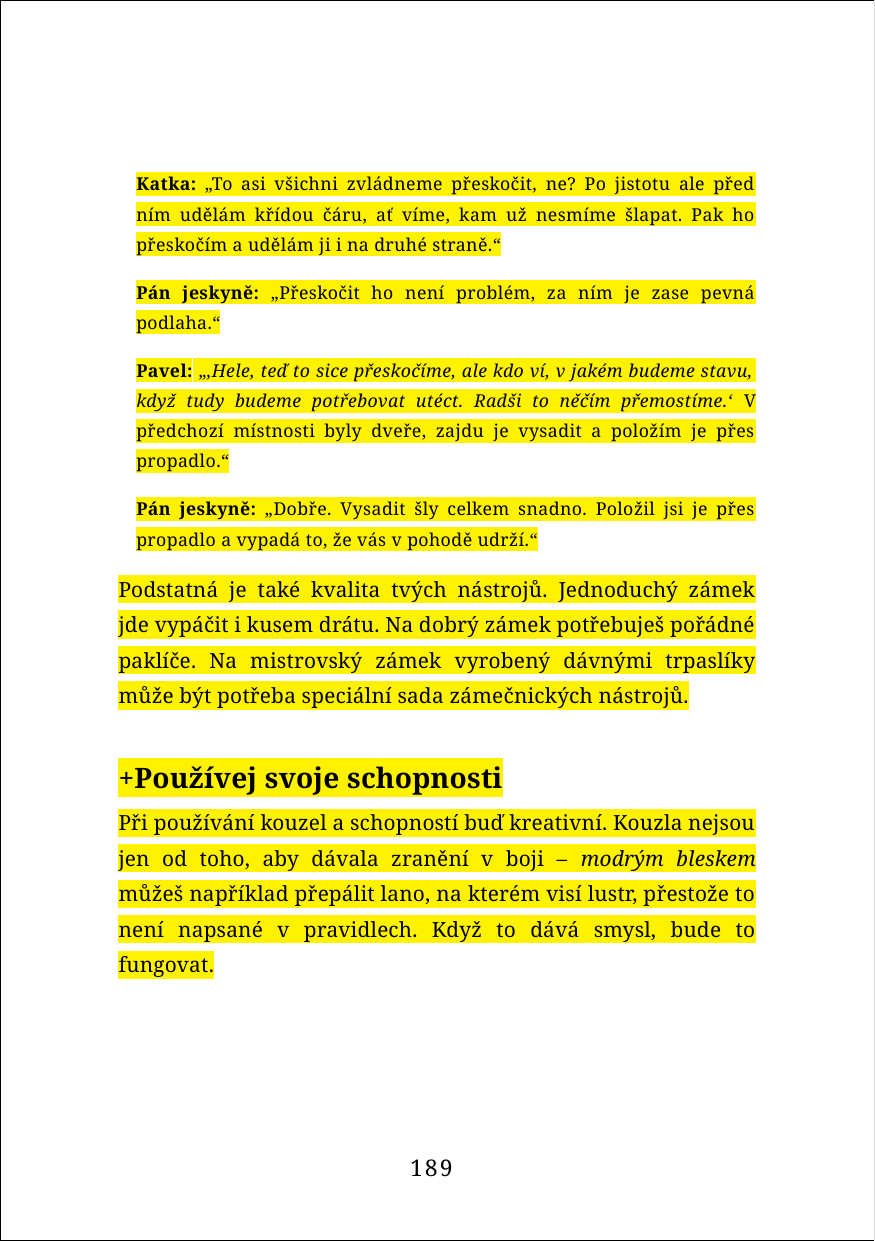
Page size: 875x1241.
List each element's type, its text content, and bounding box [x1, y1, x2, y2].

text Pán jeskyně: „Dobře. Vysadit šly celkem snadno. Položil jsi je přes propadlo a vypadá to, že vás v pohodě udrží.“ [136, 497, 756, 551]
text Při používání kouzel a schopností buď kreativní. Kouzla nejsou jen od toho, aby dávala zranění v boji – modrým bleskem můžeš například přepálit lano, na kterém visí lustr, přestože to není napsané v pravidlech. Když to dává smysl, bude to fungovat. [118, 808, 756, 979]
subtitle +Používej svoje schopnosti [118, 758, 756, 797]
text Pavel: „‚Hele, teď to sice přeskočíme, ale kdo ví, v jakém budeme stavu, když tudy budeme potřebovat utéct. Radši to něčím přemostíme.‘ V předchozí místnosti byly dveře, zajdu je vysadit a položím je přes propadlo.“ [136, 358, 756, 473]
text Pán jeskyně: „Přeskočit ho není problém, za ním je zase pevná podlaha.“ [136, 280, 756, 334]
text Katka: „To asi všichni zvládneme přeskočit, ne? Po jistotu ale před ním udělám křídou čáru, ať víme, kam už nesmíme šlapat. Pak ho přeskočím a udělám ji i na druhé straně.“ [136, 172, 756, 256]
text Podstatná je také kvalita tvých nástrojů. Jednoduchý zámek jde vypáčit i kusem drátu. Na dobrý zámek potřebuješ pořádné paklíče. Na mistrovský zámek vyrobený dávnými trpaslíky může být potřeba speciální sada zámečnických nástrojů. [118, 575, 756, 710]
